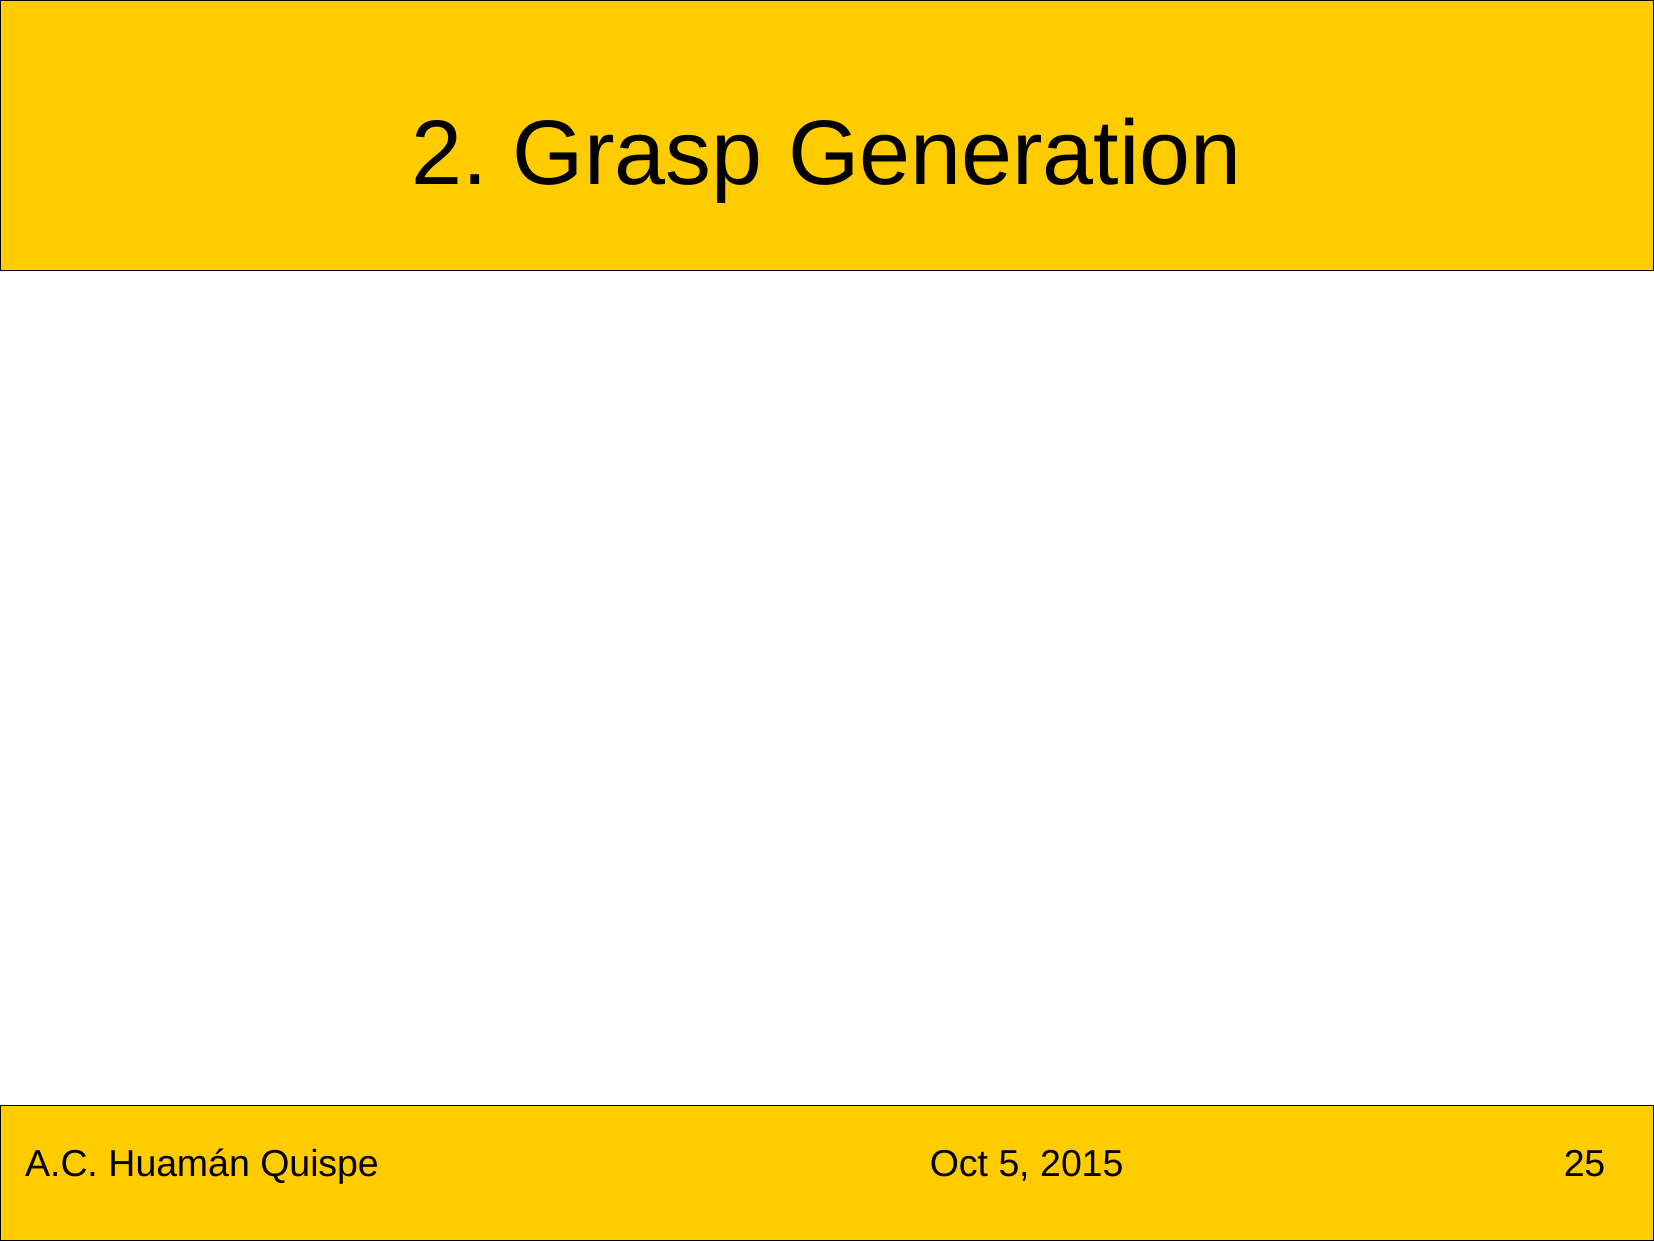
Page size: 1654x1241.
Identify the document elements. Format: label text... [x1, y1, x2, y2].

title 2. Grasp Generation [82, 49, 1571, 257]
